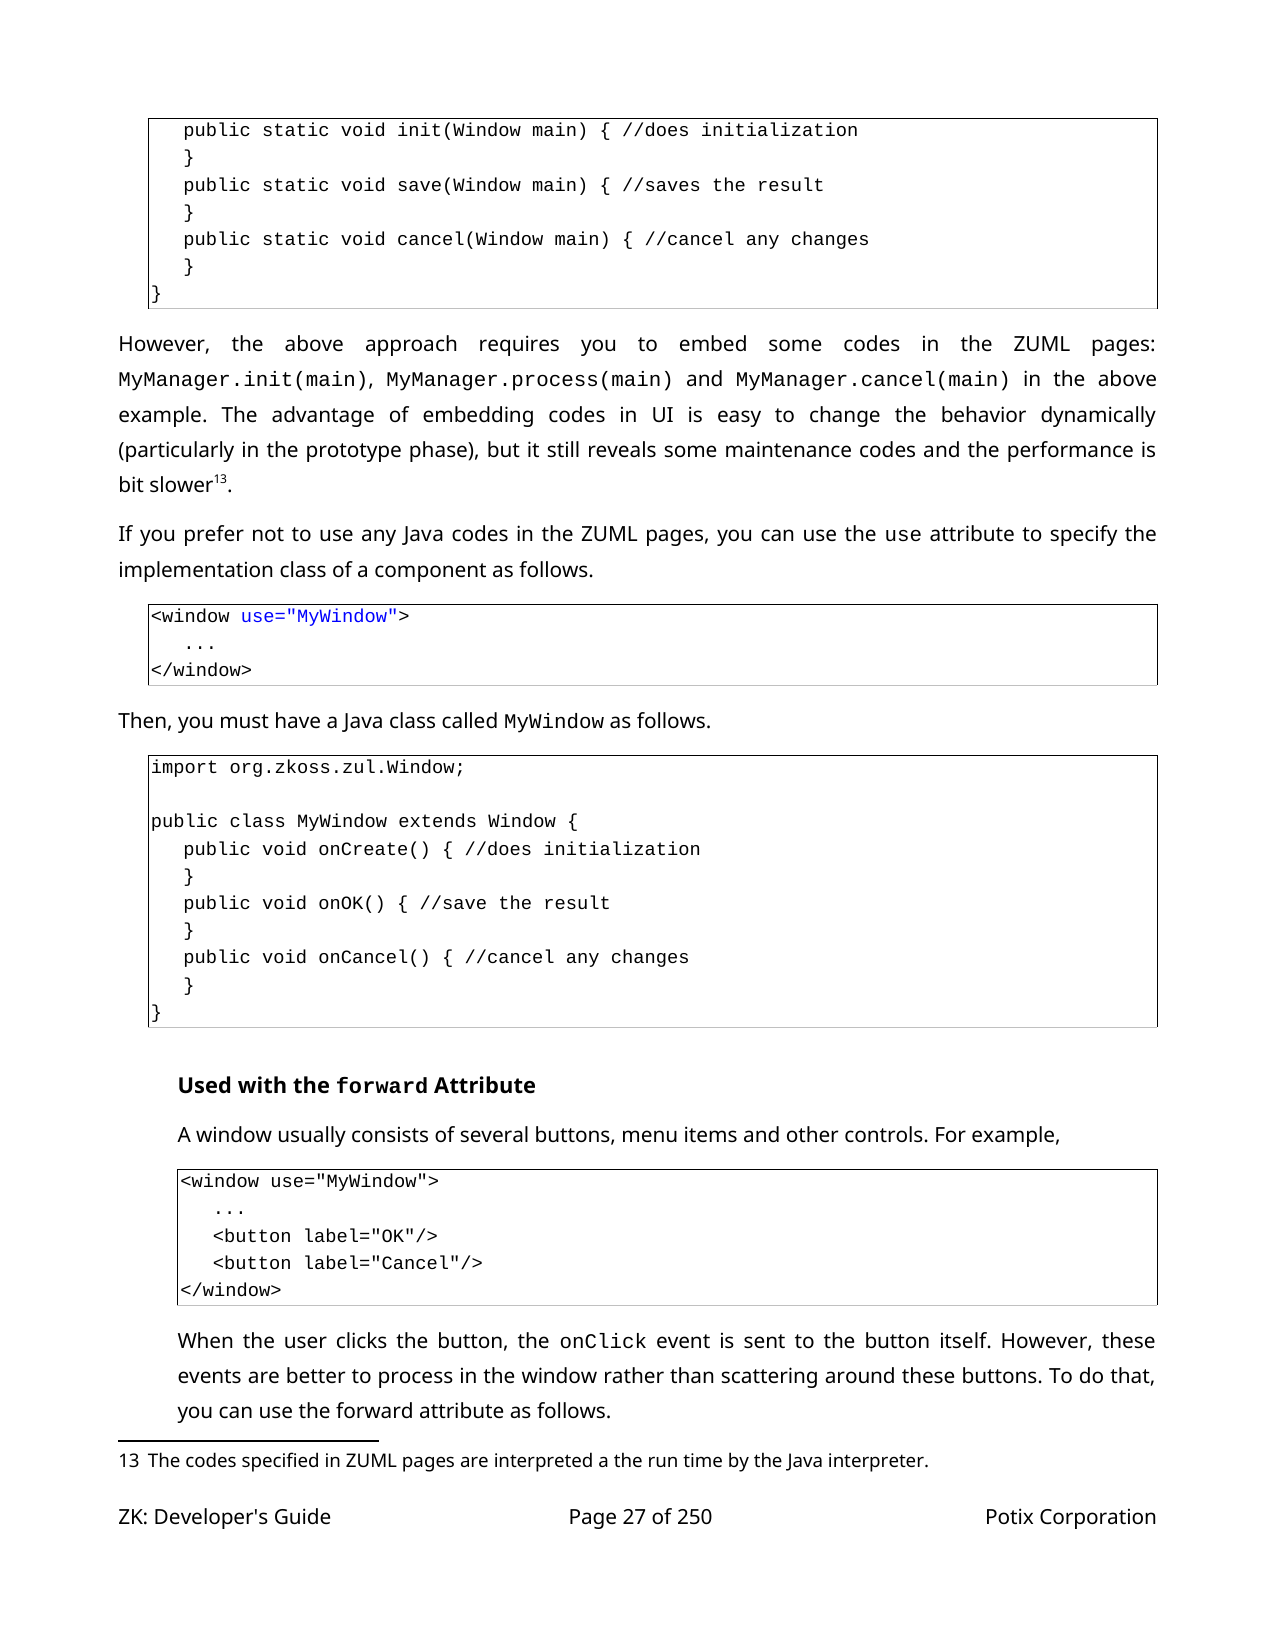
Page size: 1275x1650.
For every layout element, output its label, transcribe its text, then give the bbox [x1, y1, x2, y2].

text } [149, 1000, 1157, 1027]
text <button label="Cancel"/> [178, 1251, 1157, 1275]
text public class MyWindow extends Window { [149, 809, 1157, 834]
text } [149, 145, 1157, 169]
text When the user clicks the button, the onClick event is sent to the button itself. However, these events are better to process in the window rather than scattering around these buttons. To do that, you can use the forward attribute as follows. [177, 1326, 1157, 1425]
text public static void cancel(Window main) { //cancel any changes [149, 227, 1157, 251]
text <window use="MyWindow"> [178, 1170, 1157, 1193]
text If you prefer not to use any Java codes in the ZUML pages, you can use the use attribute to specify the implementation class of a component as follows. [118, 519, 1157, 583]
text public void onCancel() { //cancel any changes [149, 945, 1157, 969]
text } [149, 254, 1157, 278]
text ... [178, 1196, 1157, 1221]
text public static void init(Window main) { //does initialization [149, 119, 1157, 142]
text ... [149, 631, 1157, 655]
text } [149, 200, 1157, 224]
text } [149, 972, 1157, 997]
text public static void save(Window main) { //saves the result [149, 172, 1157, 197]
text </window> [149, 658, 1157, 685]
text } [149, 281, 1157, 308]
subtitle Used with the forward Attribute [177, 1069, 1157, 1099]
text <window use="MyWindow"> [149, 605, 1157, 628]
text A window usually consists of several buttons, menu items and other controls. For example, [177, 1120, 1157, 1148]
text import org.zkoss.zul.Window; [149, 756, 1157, 779]
text However, the above approach requires you to embed some codes in the ZUML pages: MyManager.init(main), MyManager.process(main) and MyManager.cancel(main) in the above example. The advantage of embedding codes in UI is easy to change the behavior dynamically (particularly in the prototype phase), but it still reveals some maintenance codes and the performance is bit slower. [118, 329, 1157, 498]
text The codes specified in ZUML pages are interpreted a the run time by the Java interpreter. [118, 1447, 1157, 1473]
text public void onCreate() { //does initialization [149, 837, 1157, 861]
text } [149, 918, 1157, 942]
text </window> [178, 1278, 1157, 1305]
text } [149, 864, 1157, 888]
text <button label="OK"/> [178, 1223, 1157, 1248]
text public void onOK() { //save the result [149, 891, 1157, 915]
text Then, you must have a Java class called MyWindow as follows. [118, 706, 1157, 734]
